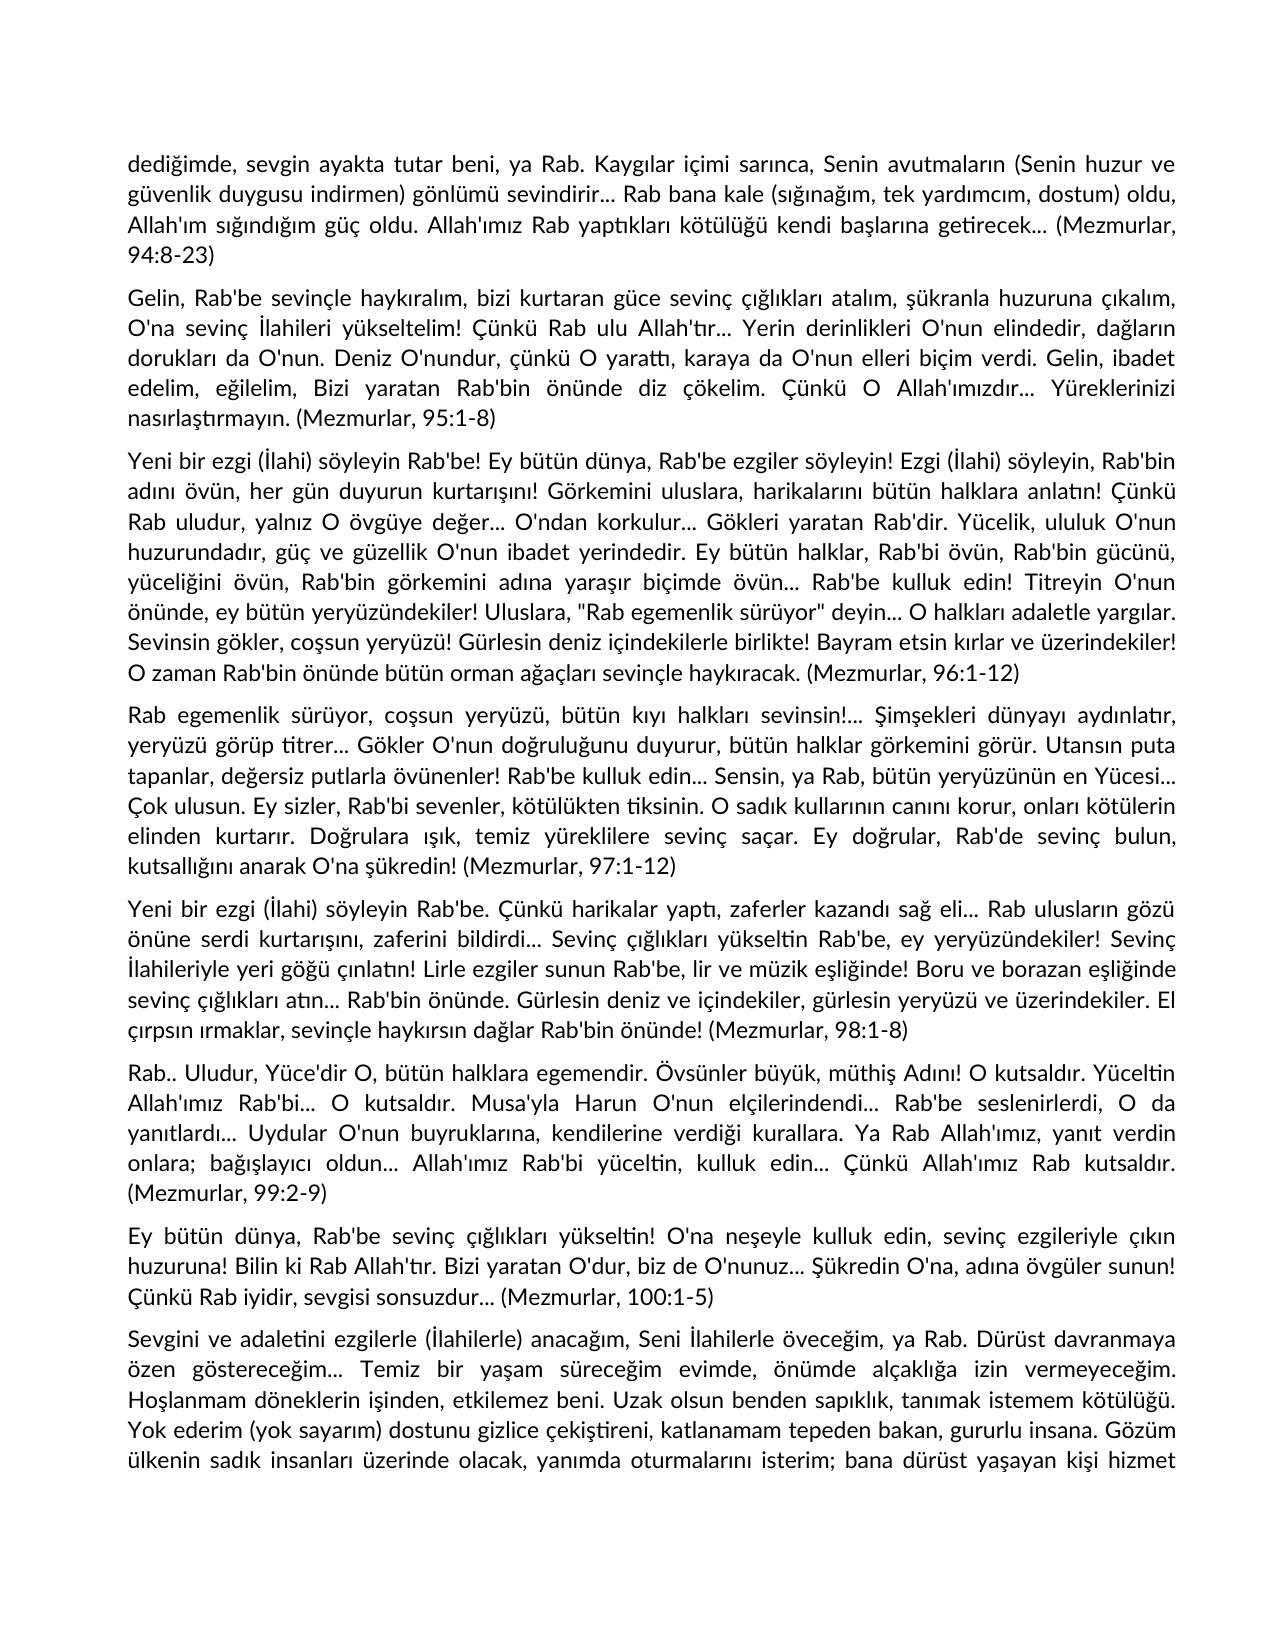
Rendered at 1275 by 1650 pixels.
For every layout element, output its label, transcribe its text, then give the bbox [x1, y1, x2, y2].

text Rab.. Uludur, Yüce'dir O, bütün halklara egemendir. Övsünler büyük, müthiş Adını! O kutsaldır. Yüceltin Allah'ımız Rab'bi... O kutsaldır. Musa'yla Harun O'nun elçilerindendi... Rab'be seslenirlerdi, O da yanıtlardı... Uydular O'nun buyruklarına, kendilerine verdiği kurallara. Ya Rab Allah'ımız, yanıt verdin onlara; bağışlayıcı oldun... Allah'ımız Rab'bi yüceltin, kulluk edin... Çünkü Allah'ımız Rab kutsaldır. (Mezmurlar, 99:2-9) [127, 1058, 1177, 1207]
text Sevgini ve adaletini ezgilerle (İlahilerle) anacağım, Seni İlahilerle öveceğim, ya Rab. Dürüst davranmaya özen göstereceğim... Temiz bir yaşam süreceğim evimde, önümde alçaklığa izin vermeyeceğim. Hoşlanmam döneklerin işinden, etkilemez beni. Uzak olsun benden sapıklık, tanımak istemem kötülüğü. Yok ederim (yok sayarım) dostunu gizlice çekiştireni, katlanamam tepeden bakan, gururlu insana. Gözüm ülkenin sadık insanları üzerinde olacak, yanımda oturmalarını isterim; bana dürüst yaşayan kişi hizmet [127, 1325, 1177, 1473]
text dediğimde, sevgin ayakta tutar beni, ya Rab. Kaygılar içimi sarınca, Senin avutmaların (Senin huzur ve güvenlik duygusu indirmen) gönlümü sevindirir... Rab bana kale (sığınağım, tek yardımcım, dostum) oldu, Allah'ım sığındığım güç oldu. Allah'ımız Rab yaptıkları kötülüğü kendi başlarına getirecek... (Mezmurlar, 94:8-23) [127, 150, 1177, 268]
text Rab egemenlik sürüyor, coşsun yeryüzü, bütün kıyı halkları sevinsin!... Şimşekleri dünyayı aydınlatır, yeryüzü görüp titrer... Gökler O'nun doğruluğunu duyurur, bütün halklar görkemini görür. Utansın puta tapanlar, değersiz putlarla övünenler! Rab'be kulluk edin... Sensin, ya Rab, bütün yeryüzünün en Yücesi... Çok ulusun. Ey sizler, Rab'bi sevenler, kötülükten tiksinin. O sadık kullarının canını korur, onları kötülerin elinden kurtarır. Doğrulara ışık, temiz yüreklilere sevinç saçar. Ey doğrular, Rab'de sevinç bulun, kutsallığını anarak O'na şükredin! (Mezmurlar, 97:1-12) [127, 701, 1177, 879]
text Ey bütün dünya, Rab'be sevinç çığlıkları yükseltin! O'na neşeyle kulluk edin, sevinç ezgileriyle çıkın huzuruna! Bilin ki Rab Allah'tır. Bizi yaratan O'dur, biz de O'nunuz... Şükredin O'na, adına övgüler sunun! Çünkü Rab iyidir, sevgisi sonsuzdur... (Mezmurlar, 100:1-5) [127, 1222, 1177, 1310]
text Yeni bir ezgi (İlahi) söyleyin Rab'be! Ey bütün dünya, Rab'be ezgiler söyleyin! Ezgi (İlahi) söyleyin, Rab'bin adını övün, her gün duyurun kurtarışını! Görkemini uluslara, harikalarını bütün halklara anlatın! Çünkü Rab uludur, yalnız O övgüye değer... O'ndan korkulur... Gökleri yaratan Rab'dir. Yücelik, ululuk O'nun huzurundadır, güç ve güzellik O'nun ibadet yerindedir. Ey bütün halklar, Rab'bi övün, Rab'bin gücünü, yüceliğini övün, Rab'bin görkemini adına yaraşır biçimde övün... Rab'be kulluk edin! Titreyin O'nun önünde, ey bütün yeryüzündekiler! Uluslara, "Rab egemenlik sürüyor" deyin... O halkları adaletle yargılar. Sevinsin gökler, coşsun yeryüzü! Gürlesin deniz içindekilerle birlikte! Bayram etsin kırlar ve üzerindekiler! O zaman Rab'bin önünde bütün orman ağaçları sevinçle haykıracak. (Mezmurlar, 96:1-12) [127, 447, 1177, 686]
text Yeni bir ezgi (İlahi) söyleyin Rab'be. Çünkü harikalar yaptı, zaferler kazandı sağ eli... Rab ulusların gözü önüne serdi kurtarışını, zaferini bildirdi... Sevinç çığlıkları yükseltin Rab'be, ey yeryüzündekiler! Sevinç İlahileriyle yeri göğü çınlatın! Lirle ezgiler sunun Rab'be, lir ve müzik eşliğinde! Boru ve borazan eşliğinde sevinç çığlıkları atın... Rab'bin önünde. Gürlesin deniz ve içindekiler, gürlesin yeryüzü ve üzerindekiler. El çırpsın ırmaklar, sevinçle haykırsın dağlar Rab'bin önünde! (Mezmurlar, 98:1-8) [127, 895, 1177, 1043]
text Gelin, Rab'be sevinçle haykıralım, bizi kurtaran güce sevinç çığlıkları atalım, şükranla huzuruna çıkalım, O'na sevinç İlahileri yükseltelim! Çünkü Rab ulu Allah'tır... Yerin derinlikleri O'nun elindedir, dağların dorukları da O'nun. Deniz O'nundur, çünkü O yarattı, karaya da O'nun elleri biçim verdi. Gelin, ibadet edelim, eğilelim, Bizi yaratan Rab'bin önünde diz çökelim. Çünkü O Allah'ımızdır... Yüreklerinizi nasırlaştırmayın. (Mezmurlar, 95:1-8) [127, 283, 1177, 432]
